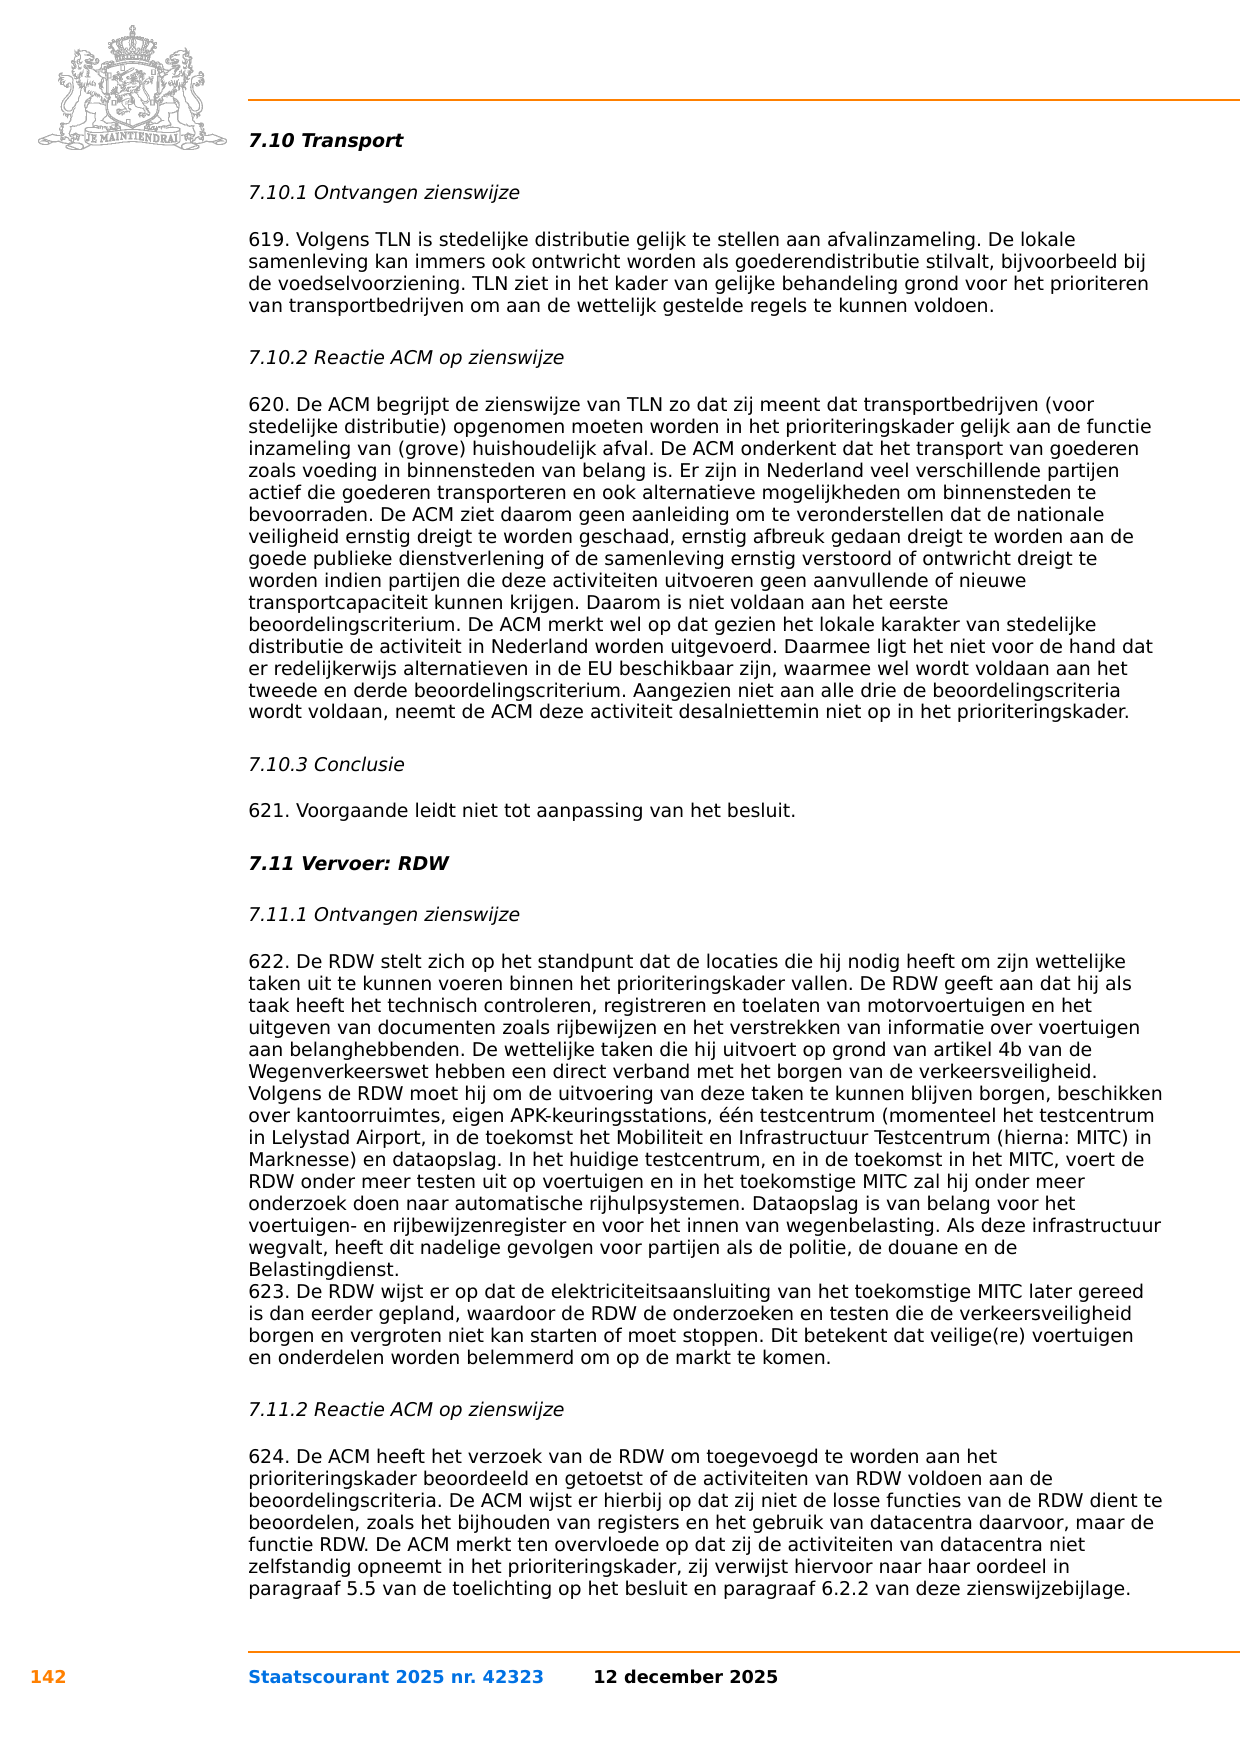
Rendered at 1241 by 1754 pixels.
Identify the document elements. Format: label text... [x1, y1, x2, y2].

subtitle 7.10.1 Ontvangen zienswijze [248, 182, 1163, 204]
text 620. De ACM begrijpt de zienswijze van TLN zo dat zij meent dat transportbedrijven (voor stedelijke distributie) opgenomen moeten worden in het prioriteringskader gelijk aan de functie inzameling van (grove) huishoudelijk afval. De ACM onderkent dat het transport van goederen zoals voeding in binnensteden van belang is. Er zijn in Nederland veel verschillende partijen actief die goederen transporteren en ook alternatieve mogelijkheden om binnensteden te bevoorraden. De ACM ziet daarom geen aanleiding om te veronderstellen dat de nationale veiligheid ernstig dreigt te worden geschaad, ernstig afbreuk gedaan dreigt te worden aan de goede publieke dienstverlening of de samenleving ernstig verstoord of ontwricht dreigt te worden indien partijen die deze activiteiten uitvoeren geen aanvullende of nieuwe transportcapaciteit kunnen krijgen. Daarom is niet voldaan aan het eerste beoordelingscriterium. De ACM merkt wel op dat gezien het lokale karakter van stedelijke distributie de activiteit in Nederland worden uitgevoerd. Daarmee ligt het niet voor de hand dat er redelijkerwijs alternatieven in de EU beschikbaar zijn, waarmee wel wordt voldaan aan het tweede en derde beoordelingscriterium. Aangezien niet aan alle drie de beoordelingscriteria wordt voldaan, neemt de ACM deze activiteit desalniettemin niet op in het prioriteringskader. [248, 394, 1163, 723]
subtitle 7.11.2 Reactie ACM op zienswijze [248, 1399, 1163, 1421]
text 624. De ACM heeft het verzoek van de RDW om toegevoegd te worden aan het prioriteringskader beoordeeld en getoetst of de activiteiten van RDW voldoen aan de beoordelingscriteria. De ACM wijst er hierbij op dat zij niet de losse functies van de RDW dient te beoordelen, zoals het bijhouden van registers en het gebruik van datacentra daarvoor, maar de functie RDW. De ACM merkt ten overvloede op dat zij de activiteiten van datacentra niet zelfstandig opneemt in het prioriteringskader, zij verwijst hiervoor naar haar oordeel in paragraaf 5.5 van de toelichting op het besluit en paragraaf 6.2.2 van deze zienswijzebijlage. [248, 1446, 1163, 1600]
subtitle 7.11 Vervoer: RDW [248, 852, 1163, 874]
text 623. De RDW wijst er op dat de elektriciteitsaansluiting van het toekomstige MITC later gereed is dan eerder gepland, waardoor de RDW de onderzoeken en testen die de verkeersveiligheid borgen en vergroten niet kan starten of moet stoppen. Dit betekent dat veilige(re) voertuigen en onderdelen worden belemmerd om op de markt te komen. [248, 1281, 1163, 1369]
subtitle 7.10.2 Reactie ACM op zienswijze [248, 347, 1163, 369]
subtitle 7.11.1 Ontvangen zienswijze [248, 904, 1163, 926]
text 619. Volgens TLN is stedelijke distributie gelijk te stellen aan afvalinzameling. De lokale samenleving kan immers ook ontwricht worden als goederendistributie stilvalt, bijvoorbeeld bij de voedselvoorziening. TLN ziet in het kader van gelijke behandeling grond voor het prioriteren van transportbedrijven om aan de wettelijk gestelde regels te kunnen voldoen. [248, 229, 1163, 317]
picture [38, 25, 227, 150]
subtitle 7.10.3 Conclusie [248, 753, 1163, 775]
text 621. Voorgaande leidt niet tot aanpassing van het besluit. [248, 800, 1163, 822]
text 622. De RDW stelt zich op het standpunt dat de locaties die hij nodig heeft om zijn wettelijke taken uit te kunnen voeren binnen het prioriteringskader vallen. De RDW geeft aan dat hij als taak heeft het technisch controleren, registreren en toelaten van motorvoertuigen en het uitgeven van documenten zoals rijbewijzen en het verstrekken van informatie over voertuigen aan belanghebbenden. De wettelijke taken die hij uitvoert op grond van artikel 4b van de Wegenverkeerswet hebben een direct verband met het borgen van de verkeersveiligheid. Volgens de RDW moet hij om de uitvoering van deze taken te kunnen blijven borgen, beschikken over kantoorruimtes, eigen APK-keuringsstations, één testcentrum (momenteel het testcentrum in Lelystad Airport, in de toekomst het Mobiliteit en Infrastructuur Testcentrum (hierna: MITC) in Marknesse) en dataopslag. In het huidige testcentrum, en in de toekomst in het MITC, voert de RDW onder meer testen uit op voertuigen en in het toekomstige MITC zal hij onder meer onderzoek doen naar automatische rijhulpsystemen. Dataopslag is van belang voor het voertuigen- en rijbewijzenregister en voor het innen van wegenbelasting. Als deze infrastructuur wegvalt, heeft dit nadelige gevolgen voor partijen als de politie, de douane en de Belastingdienst. [248, 951, 1163, 1281]
subtitle 7.10 Transport [248, 130, 1163, 152]
